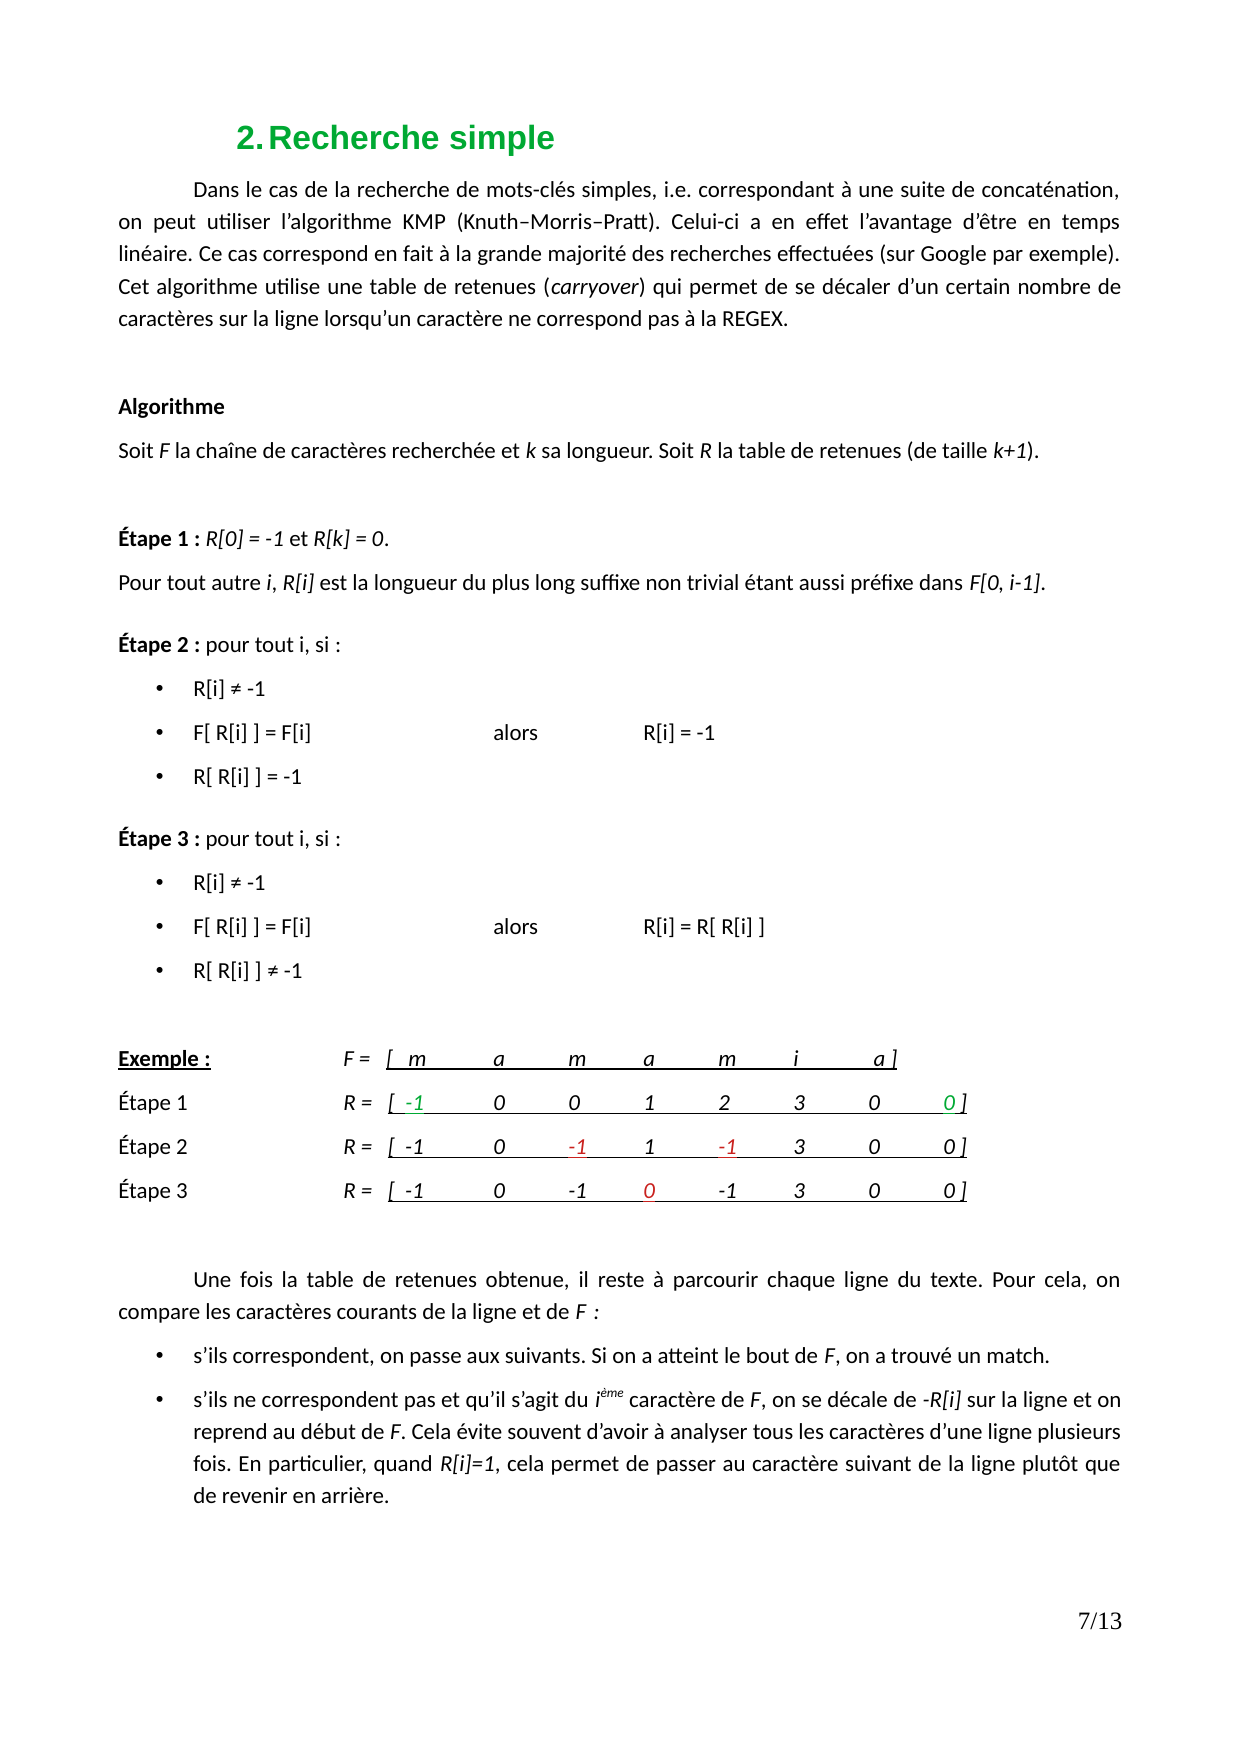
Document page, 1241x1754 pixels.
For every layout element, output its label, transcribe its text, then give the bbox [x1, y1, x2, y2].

text Exemple : F = [ m a m a m i a ] [118, 1044, 1122, 1072]
list s’ils correspondent, on passe aux suivants. Si on a atteint le bout de F, on a trouvé un match. [156, 1341, 1122, 1369]
text Étape 1 : R[0] = -1 et R[k] = 0. [118, 524, 1122, 552]
text Algorithme [118, 392, 1122, 420]
text Étape 2 : pour tout i, si : [118, 630, 1122, 658]
text Dans le cas de la recherche de mots-clés simples, i.e. correspondant à une suite de concaténation, on peut utiliser l’algorithme KMP (Knuth–Morris–Pratt). Celui-ci a en effet l’avantage d’être en temps linéaire. Ce cas correspond en fait à la grande majorité des recherches effectuées (sur Google par exemple). Cet algorithme utilise une table de retenues (carryover) qui permet de se décaler d’un certain nombre de caractères sur la ligne lorsqu’un caractère ne correspond pas à la REGEX. [118, 175, 1122, 332]
list R[i] ≠ -1 [156, 674, 1122, 702]
subtitle Recherche simple [236, 118, 1122, 157]
list F[ R[i] ] = F[i] alors R[i] = -1 [156, 718, 1122, 746]
list R[ R[i] ] = -1 [156, 762, 1122, 790]
text Une fois la table de retenues obtenue, il reste à parcourir chaque ligne du texte. Pour cela, on compare les caractères courants de la ligne et de F : [118, 1265, 1122, 1325]
list F[ R[i] ] = F[i] alors R[i] = R[ R[i] ] [156, 912, 1122, 940]
text Étape 3 : pour tout i, si : [118, 824, 1122, 852]
text Pour tout autre i, R[i] est la longueur du plus long suffixe non trivial étant aussi préfixe dans F[0, i-1]. [118, 568, 1122, 596]
list s’ils ne correspondent pas et qu’il s’agit du ième caractère de F, on se décale de -R[i] sur la ligne et on reprend au début de F. Cela évite souvent d’avoir à analyser tous les caractères d’une ligne plusieurs fois. En particulier, quand R[i]=1, cela permet de passer au caractère suivant de la ligne plutôt que de revenir en arrière. [156, 1385, 1122, 1509]
text Étape 3 R = [ -1 0 -1 0 -1 3 0 0 ] [118, 1177, 1122, 1204]
list R[i] ≠ -1 [156, 868, 1122, 896]
text Étape 2 R = [ -1 0 -1 1 -1 3 0 0 ] [118, 1132, 1122, 1161]
list R[ R[i] ] ≠ -1 [156, 956, 1122, 984]
text Étape 1 R = [ -1 0 0 1 2 3 0 0 ] [118, 1088, 1122, 1116]
text Soit F la chaîne de caractères recherchée et k sa longueur. Soit R la table de retenues (de taille k+1). [118, 436, 1122, 464]
